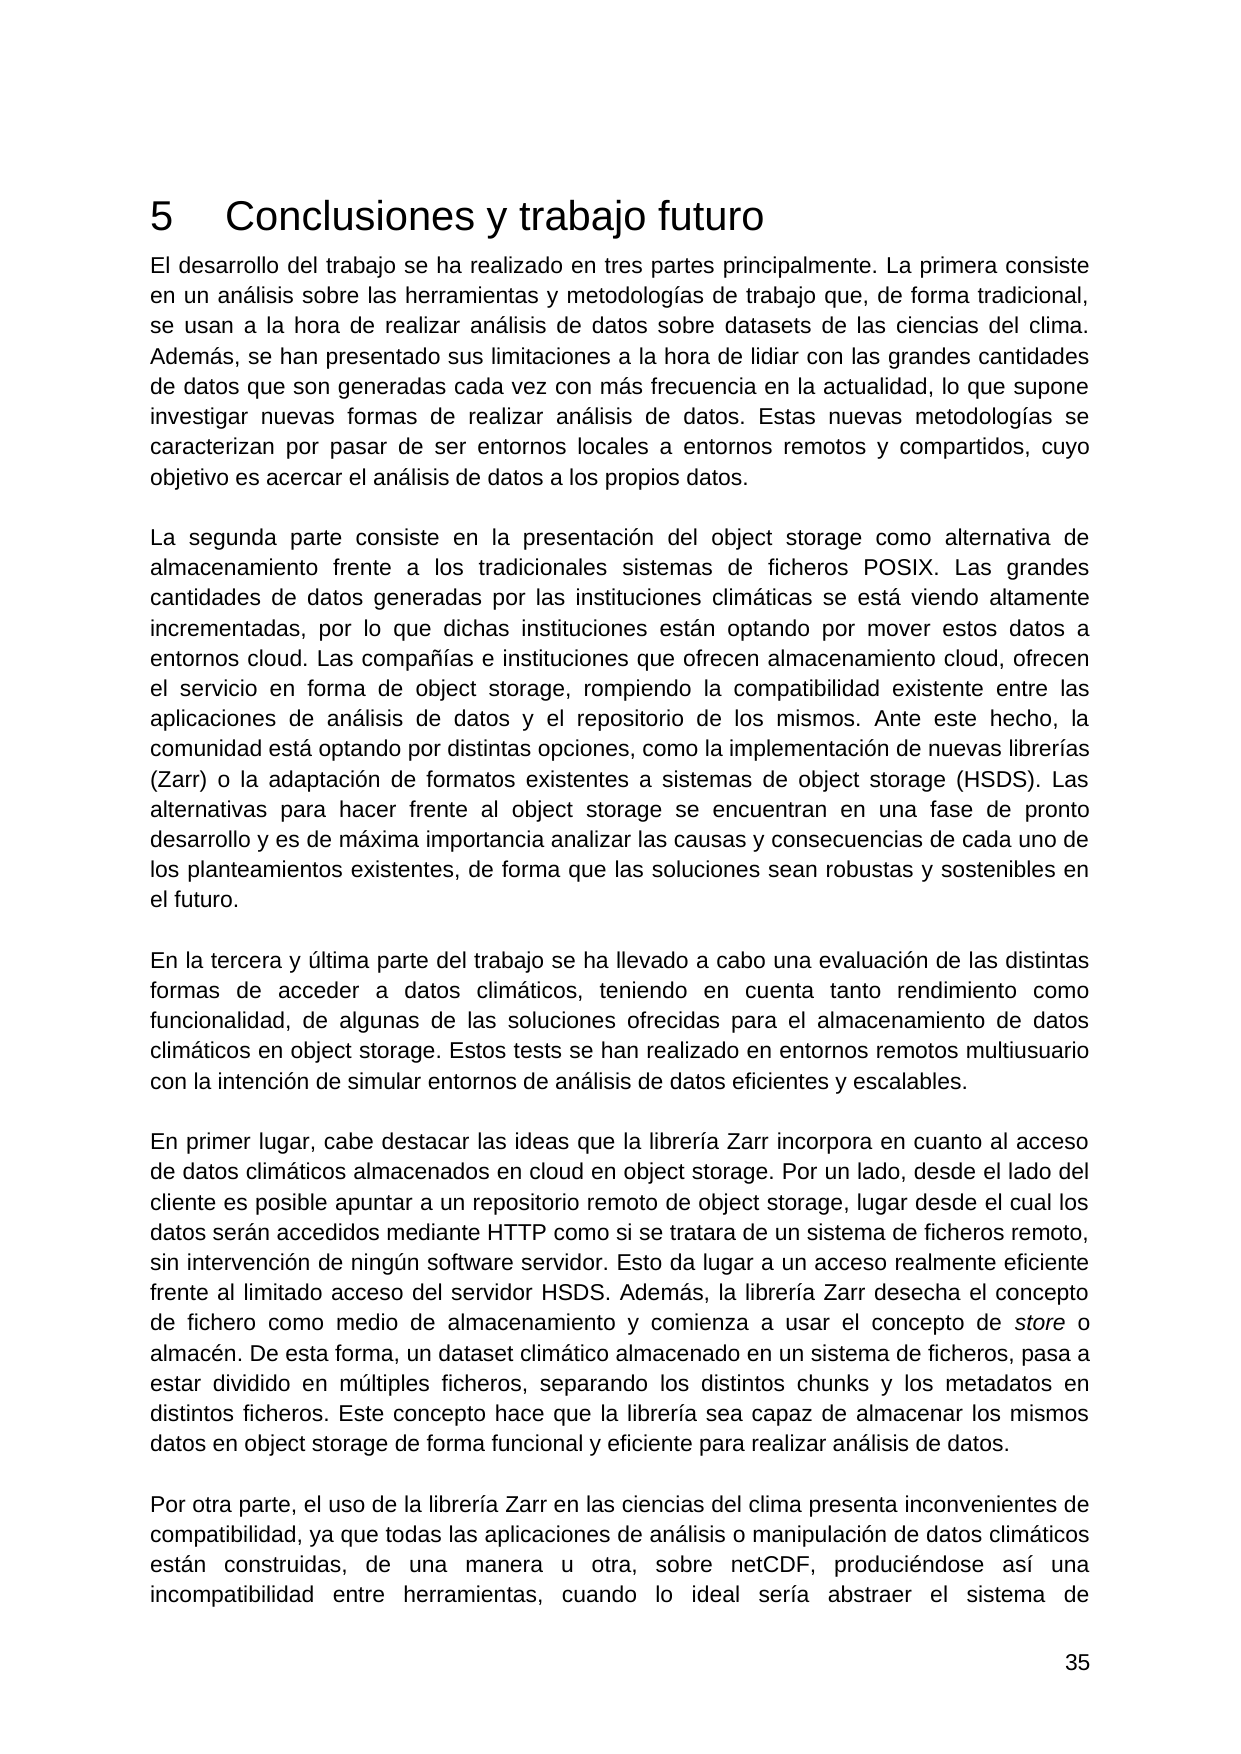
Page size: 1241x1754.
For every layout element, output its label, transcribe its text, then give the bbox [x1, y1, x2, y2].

text En primer lugar, cabe destacar las ideas que la librería Zarr incorpora en cuanto al acceso de datos climáticos almacenados en cloud en object storage. Por un lado, desde el lado del cliente es posible apuntar a un repositorio remoto de object storage, lugar desde el cual los datos serán accedidos mediante HTTP como si se tratara de un sistema de ficheros remoto, sin intervención de ningún software servidor. Esto da lugar a un acceso realmente eficiente frente al limitado acceso del servidor HSDS. Además, la librería Zarr desecha el concepto de fichero como medio de almacenamiento y comienza a usar el concepto de store o almacén. De esta forma, un dataset climático almacenado en un sistema de ficheros, pasa a estar dividido en múltiples ficheros, separando los distintos chunks y los metadatos en distintos ficheros. Este concepto hace que la librería sea capaz de almacenar los mismos datos en object storage de forma funcional y eficiente para realizar análisis de datos. [150, 1128, 1090, 1457]
text Por otra parte, el uso de la librería Zarr en las ciencias del clima presenta inconvenientes de compatibilidad, ya que todas las aplicaciones de análisis o manipulación de datos climáticos están construidas, de una manera u otra, sobre netCDF, produciéndose así una incompatibilidad entre herramientas, cuando lo ideal sería abstraer el sistema de [150, 1491, 1090, 1608]
text La segunda parte consiste en la presentación del object storage como alternativa de almacenamiento frente a los tradicionales sistemas de ficheros POSIX. Las grandes cantidades de datos generadas por las instituciones climáticas se está viendo altamente incrementadas, por lo que dichas instituciones están optando por mover estos datos a entornos cloud. Las compañías e instituciones que ofrecen almacenamiento cloud, ofrecen el servicio en forma de object storage, rompiendo la compatibilidad existente entre las aplicaciones de análisis de datos y el repositorio de los mismos. Ante este hecho, la comunidad está optando por distintas opciones, como la implementación de nuevas librerías (Zarr) o la adaptación de formatos existentes a sistemas de object storage (HSDS). Las alternativas para hacer frente al object storage se encuentran en una fase de pronto desarrollo y es de máxima importancia analizar las causas y consecuencias de cada uno de los planteamientos existentes, de forma que las soluciones sean robustas y sostenibles en el futuro. [150, 524, 1090, 913]
text El desarrollo del trabajo se ha realizado en tres partes principalmente. La primera consiste en un análisis sobre las herramientas y metodologías de trabajo que, de forma tradicional, se usan a la hora de realizar análisis de datos sobre datasets de las ciencias del clima. Además, se han presentado sus limitaciones a la hora de lidiar con las grandes cantidades de datos que son generadas cada vez con más frecuencia en la actualidad, lo que supone investigar nuevas formas de realizar análisis de datos. Estas nuevas metodologías se caracterizan por pasar de ser entornos locales a entornos remotos y compartidos, cuyo objetivo es acercar el análisis de datos a los propios datos. [150, 252, 1090, 490]
subtitle Conclusiones y trabajo futuro [150, 192, 1090, 239]
text En la tercera y última parte del trabajo se ha llevado a cabo una evaluación de las distintas formas de acceder a datos climáticos, teniendo en cuenta tanto rendimiento como funcionalidad, de algunas de las soluciones ofrecidas para el almacenamiento de datos climáticos en object storage. Estos tests se han realizado en entornos remotos multiusuario con la intención de simular entornos de análisis de datos eficientes y escalables. [150, 947, 1090, 1094]
